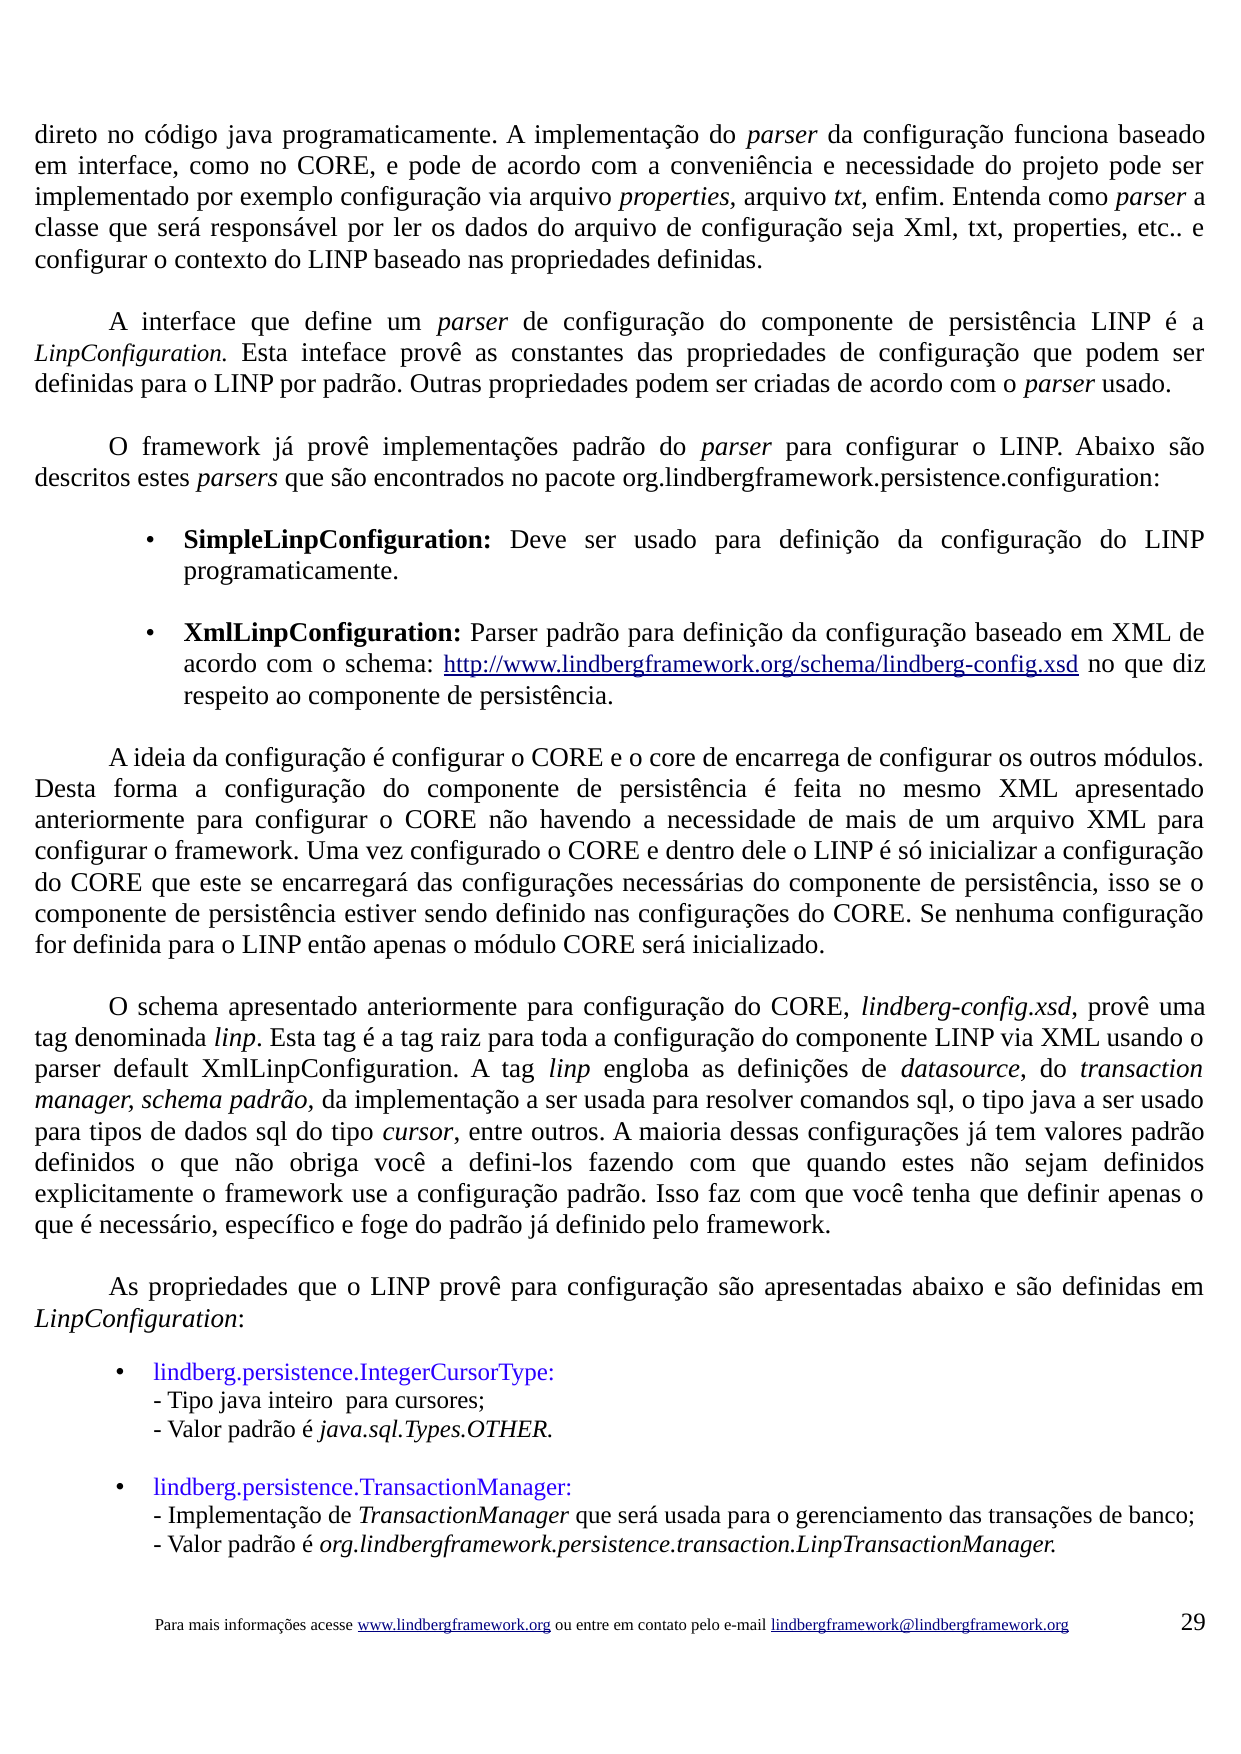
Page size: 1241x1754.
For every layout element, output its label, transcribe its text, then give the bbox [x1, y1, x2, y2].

text A interface que define um parser de configuração do componente de persistência LINP é a LinpConfiguration. Esta inteface provê as constantes das propriedades de configuração que podem ser definidas para o LINP por padrão. Outras propriedades podem ser criadas de acordo com o parser usado. [34, 305, 1206, 398]
list SimpleLinpConfiguration: Deve ser usado para definição da configuração do LINP programaticamente. [146, 523, 1206, 585]
list XmlLinpConfiguration: Parser padrão para definição da configuração baseado em XML de acordo com o schema: http://www.lindbergframework.org/schema/lindberg-config.xsd no que diz respeito ao componente de persistência. [146, 616, 1206, 710]
list - Implementação de TransactionManager que será usada para o gerenciamento das transações de banco; [116, 1501, 1206, 1529]
list - Valor padrão é org.lindbergframework.persistence.transaction.LinpTransactionManager. [116, 1529, 1206, 1558]
text O framework já provê implementações padrão do parser para configurar o LINP. Abaixo são descritos estes parsers que são encontrados no pacote org.lindbergframework.persistence.configuration: [34, 429, 1206, 492]
text O schema apresentado anteriormente para configuração do CORE, lindberg-config.xsd, provê uma tag denominada linp. Esta tag é a tag raiz para toda a configuração do componente LINP via XML usando o parser default XmlLinpConfiguration. A tag linp engloba as definições de datasource, do transaction manager, schema padrão, da implementação a ser usada para resolver comandos sql, o tipo java a ser usado para tipos de dados sql do tipo cursor, entre outros. A maioria dessas configurações já tem valores padrão definidos o que não obriga você a defini-los fazendo com que quando estes não sejam definidos explicitamente o framework use a configuração padrão. Isso faz com que você tenha que definir apenas o que é necessário, específico e foge do padrão já definido pelo framework. [34, 990, 1206, 1239]
list lindberg.persistence.IntegerCursorType: [116, 1357, 1206, 1386]
list - Valor padrão é java.sql.Types.OTHER. [116, 1414, 1206, 1443]
list - Tipo java inteiro para cursores; [116, 1386, 1206, 1414]
list lindberg.persistence.TransactionManager: [116, 1472, 1206, 1501]
text direto no código java programaticamente. A implementação do parser da configuração funciona baseado em interface, como no CORE, e pode de acordo com a conveniência e necessidade do projeto pode ser implementado por exemplo configuração via arquivo properties, arquivo txt, enfim. Entenda como parser a classe que será responsável por ler os dados do arquivo de configuração seja Xml, txt, properties, etc.. e configurar o contexto do LINP baseado nas propriedades definidas. [34, 118, 1206, 274]
text As propriedades que o LINP provê para configuração são apresentadas abaixo e são definidas em LinpConfiguration: [34, 1271, 1206, 1333]
text A ideia da configuração é configurar o CORE e o core de encarrega de configurar os outros módulos. Desta forma a configuração do componente de persistência é feita no mesmo XML apresentado anteriormente para configurar o CORE não havendo a necessidade de mais de um arquivo XML para configurar o framework. Uma vez configurado o CORE e dentro dele o LINP é só inicializar a configuração do CORE que este se encarregará das configurações necessárias do componente de persistência, isso se o componente de persistência estiver sendo definido nas configurações do CORE. Se nenhuma configuração for definida para o LINP então apenas o módulo CORE será inicializado. [34, 741, 1206, 959]
